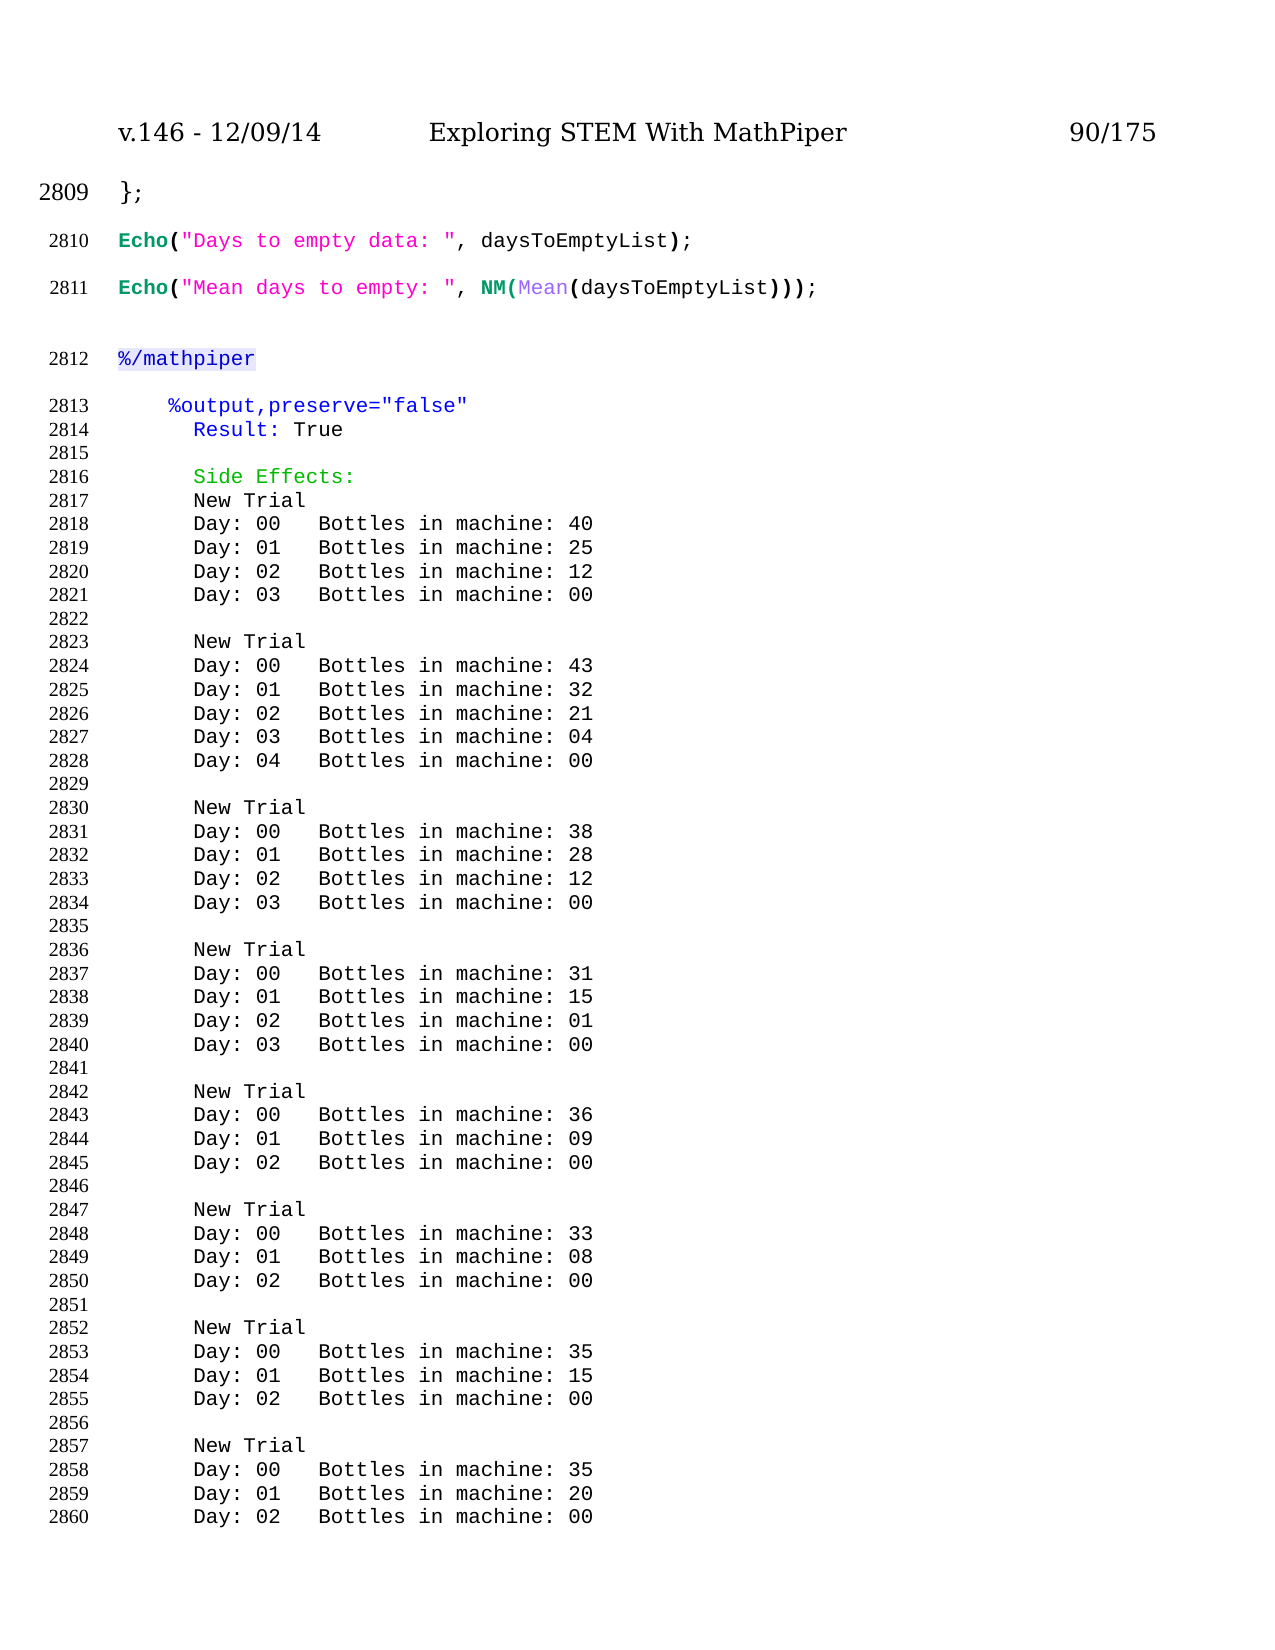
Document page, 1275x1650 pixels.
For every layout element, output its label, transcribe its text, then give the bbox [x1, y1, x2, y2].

text Day: 01 Bottles in machine: 09 [118, 1128, 1157, 1152]
text Day: 02 Bottles in machine: 01 [118, 1010, 1157, 1033]
text New Trial [118, 1081, 1157, 1104]
text Day: 02 Bottles in machine: 21 [118, 702, 1157, 726]
text Day: 02 Bottles in machine: 00 [118, 1388, 1157, 1412]
text Day: 02 Bottles in machine: 00 [118, 1270, 1157, 1294]
text Result: True [118, 419, 1157, 442]
text Day: 00 Bottles in machine: 40 [118, 513, 1157, 537]
text Day: 03 Bottles in machine: 00 [118, 892, 1157, 915]
text Day: 00 Bottles in machine: 35 [118, 1341, 1157, 1364]
text New Trial [118, 797, 1157, 821]
text Day: 01 Bottles in machine: 32 [118, 679, 1157, 702]
text Day: 01 Bottles in machine: 15 [118, 1364, 1157, 1388]
text New Trial [118, 632, 1157, 655]
text Day: 01 Bottles in machine: 15 [118, 986, 1157, 1010]
text Day: 00 Bottles in machine: 35 [118, 1459, 1157, 1483]
text Day: 02 Bottles in machine: 12 [118, 868, 1157, 892]
text New Trial [118, 490, 1157, 513]
text New Trial [118, 1199, 1157, 1223]
text Day: 04 Bottles in machine: 00 [118, 750, 1157, 773]
text New Trial [118, 1436, 1157, 1459]
text New Trial [118, 939, 1157, 963]
text Day: 03 Bottles in machine: 00 [118, 1033, 1157, 1057]
text Day: 00 Bottles in machine: 33 [118, 1223, 1157, 1246]
text Day: 00 Bottles in machine: 43 [118, 655, 1157, 679]
text Echo("Days to empty data: ", daysToEmptyList); [118, 229, 1157, 253]
text }; [118, 177, 1157, 206]
text Echo("Mean days to empty: ", NM(Mean(daysToEmptyList))); [118, 277, 1157, 301]
text Day: 02 Bottles in machine: 12 [118, 561, 1157, 584]
text Day: 02 Bottles in machine: 00 [118, 1506, 1157, 1530]
text Day: 01 Bottles in machine: 20 [118, 1483, 1157, 1506]
text Day: 03 Bottles in machine: 04 [118, 726, 1157, 750]
text %/mathpiper [118, 348, 1157, 371]
text Day: 02 Bottles in machine: 00 [118, 1152, 1157, 1175]
text Day: 00 Bottles in machine: 31 [118, 963, 1157, 986]
text Day: 01 Bottles in machine: 28 [118, 844, 1157, 868]
text Day: 00 Bottles in machine: 36 [118, 1104, 1157, 1128]
text Day: 00 Bottles in machine: 38 [118, 821, 1157, 844]
text %output,preserve="false" [118, 395, 1157, 419]
text Day: 01 Bottles in machine: 08 [118, 1246, 1157, 1270]
text Day: 01 Bottles in machine: 25 [118, 537, 1157, 561]
text Day: 03 Bottles in machine: 00 [118, 584, 1157, 608]
text New Trial [118, 1317, 1157, 1341]
text Side Effects: [118, 466, 1157, 490]
